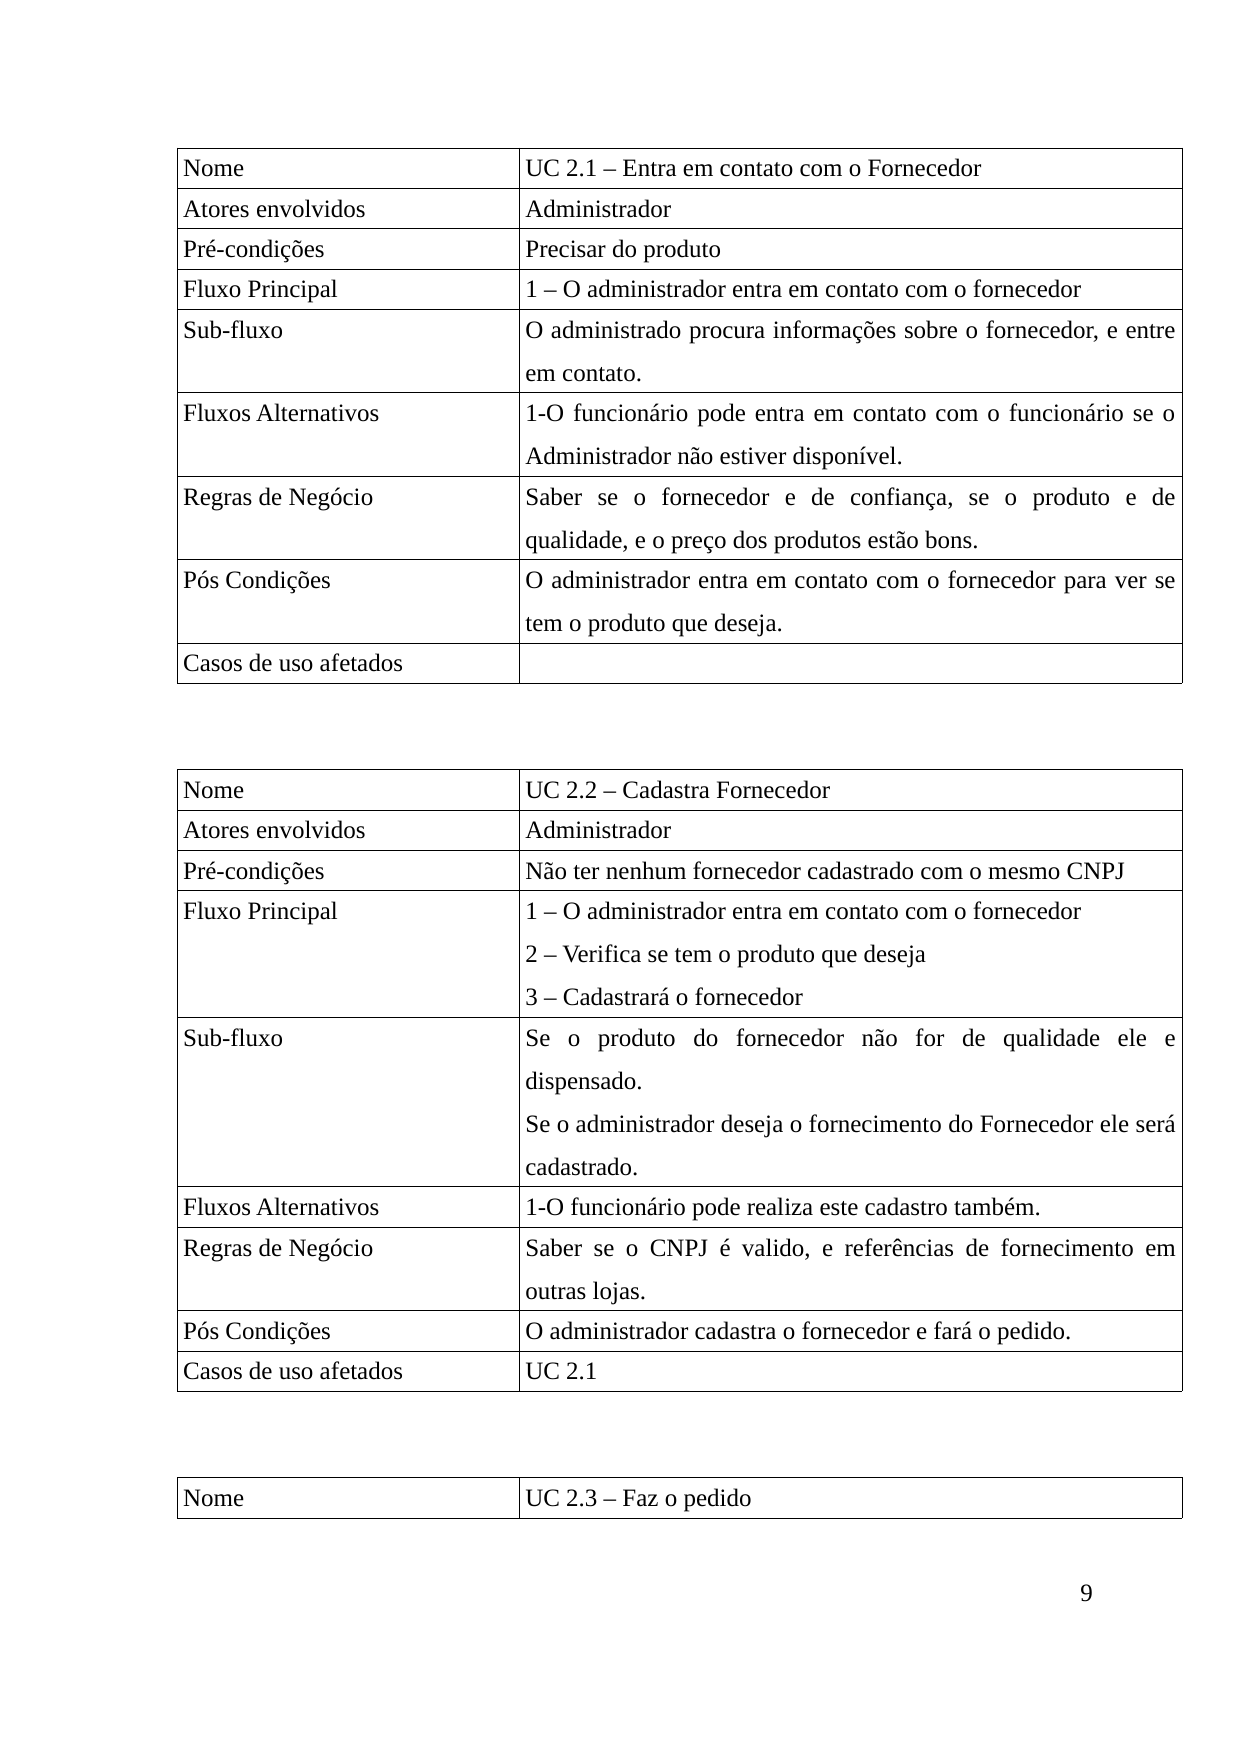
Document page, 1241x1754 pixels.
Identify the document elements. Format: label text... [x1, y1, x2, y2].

table_cell Saber se o fornecedor e de confiança, se o produto e de qualidade, e o preço dos produtos estão bons. [520, 477, 1182, 559]
table_cell Casos de uso afetados [178, 1352, 519, 1391]
table_header Nome [178, 149, 519, 188]
table_cell Atores envolvidos [178, 811, 519, 850]
table_cell Fluxos Alternativos [178, 1187, 519, 1227]
table_cell Não ter nenhum fornecedor cadastrado com o mesmo CNPJ [520, 851, 1182, 890]
table_cell Saber se o CNPJ é valido, e referências de fornecimento em outras lojas. [520, 1228, 1182, 1310]
table_cell UC 2.1 [520, 1352, 1182, 1391]
table_header UC 2.1 – Entra em contato com o Fornecedor [520, 149, 1182, 188]
table_cell Precisar do produto [520, 229, 1182, 268]
table_cell Fluxo Principal [178, 891, 519, 1017]
table_cell [520, 644, 1182, 683]
table_cell O administrado procura informações sobre o fornecedor, e entre em contato. [520, 310, 1182, 392]
table_header UC 2.2 – Cadastra Fornecedor [520, 770, 1182, 809]
table_cell Fluxo Principal [178, 270, 519, 309]
table_cell 1-O funcionário pode entra em contato com o funcionário se o Administrador não estiver disponível. [520, 393, 1182, 476]
table_header Nome [178, 770, 519, 809]
table_cell Se o produto do fornecedor não for de qualidade ele e dispensado. Se o administrador deseja o fornecimento do Fornecedor ele será cadastrado. [520, 1018, 1182, 1186]
table_cell Pré-condições [178, 851, 519, 890]
table_cell Administrador [520, 811, 1182, 850]
table_header UC 2.3 – Faz o pedido [520, 1478, 1182, 1517]
table_cell O administrador entra em contato com o fornecedor para ver se tem o produto que deseja. [520, 560, 1182, 643]
table_cell 1-O funcionário pode realiza este cadastro também. [520, 1187, 1182, 1227]
table_cell Regras de Negócio [178, 1228, 519, 1310]
table_cell O administrador cadastra o fornecedor e fará o pedido. [520, 1311, 1182, 1351]
table_cell Sub-fluxo [178, 1018, 519, 1186]
table_cell Sub-fluxo [178, 310, 519, 392]
table_cell Atores envolvidos [178, 189, 519, 228]
table_header Nome [178, 1478, 519, 1517]
table_cell 1 – O administrador entra em contato com o fornecedor [520, 270, 1182, 309]
table_cell Regras de Negócio [178, 477, 519, 559]
table_cell Pós Condições [178, 1311, 519, 1351]
table_cell Administrador [520, 189, 1182, 228]
table_cell Casos de uso afetados [178, 644, 519, 683]
table_cell 1 – O administrador entra em contato com o fornecedor 2 – Verifica se tem o produto que deseja 3 – Cadastrará o fornecedor [520, 891, 1182, 1017]
table_cell Pré-condições [178, 229, 519, 268]
table_cell Pós Condições [178, 560, 519, 643]
table_cell Fluxos Alternativos [178, 393, 519, 476]
